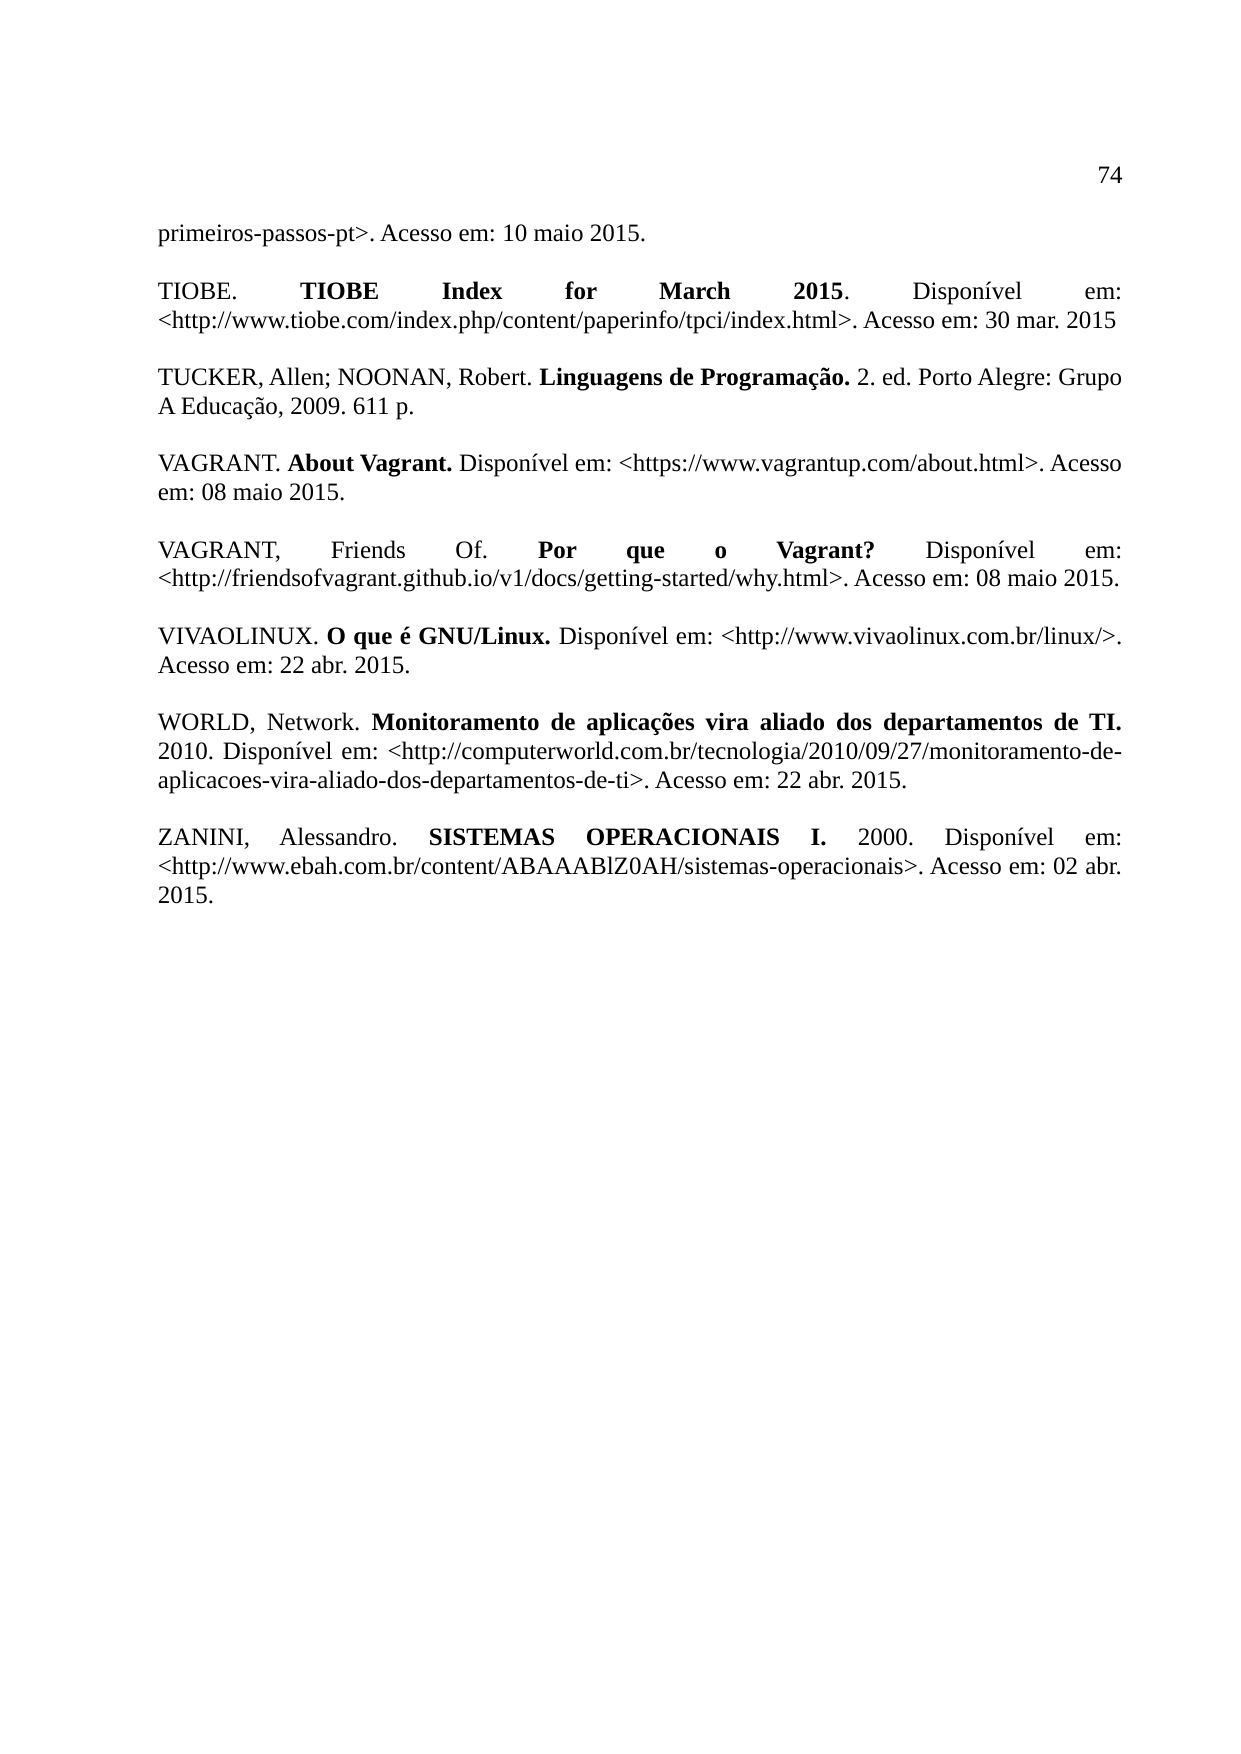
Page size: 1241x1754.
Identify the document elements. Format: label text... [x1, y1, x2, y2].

text TUCKER, Allen; NOONAN, Robert. Linguagens de Programação. 2. ed. Porto Alegre: Grupo A Educação, 2009. 611 p. [158, 362, 1122, 420]
text primeiros-passos-pt>. Acesso em: 10 maio 2015. [158, 218, 1122, 247]
text TIOBE. TIOBE Index for March 2015. Disponível em: <http://www.tiobe.com/index.php/content/paperinfo/tpci/index.html>. Acesso em: 30 mar. 2015 [158, 276, 1122, 333]
text WORLD, Network. Monitoramento de aplicações vira aliado dos departamentos de TI. 2010. Disponível em: <http://computerworld.com.br/tecnologia/2010/09/27/monitoramento-de-aplicacoes-vira-aliado-dos-departamentos-de-ti>. Acesso em: 22 abr. 2015. [158, 707, 1122, 793]
text VAGRANT. About Vagrant. Disponível em: <https://www.vagrantup.com/about.html>. Acesso em: 08 maio 2015. [158, 448, 1122, 506]
text ZANINI, Alessandro. SISTEMAS OPERACIONAIS I. 2000. Disponível em: <http://www.ebah.com.br/content/ABAAABlZ0AH/sistemas-operacionais>. Acesso em: 02 abr. 2015. [158, 822, 1122, 908]
text VIVAOLINUX. O que é GNU/Linux. Disponível em: <http://www.vivaolinux.com.br/linux/>. Acesso em: 22 abr. 2015. [158, 621, 1122, 678]
text VAGRANT, Friends Of. Por que o Vagrant? Disponível em: <http://friendsofvagrant.github.io/v1/docs/getting-started/why.html>. Acesso em: 08 maio 2015. [158, 535, 1122, 592]
